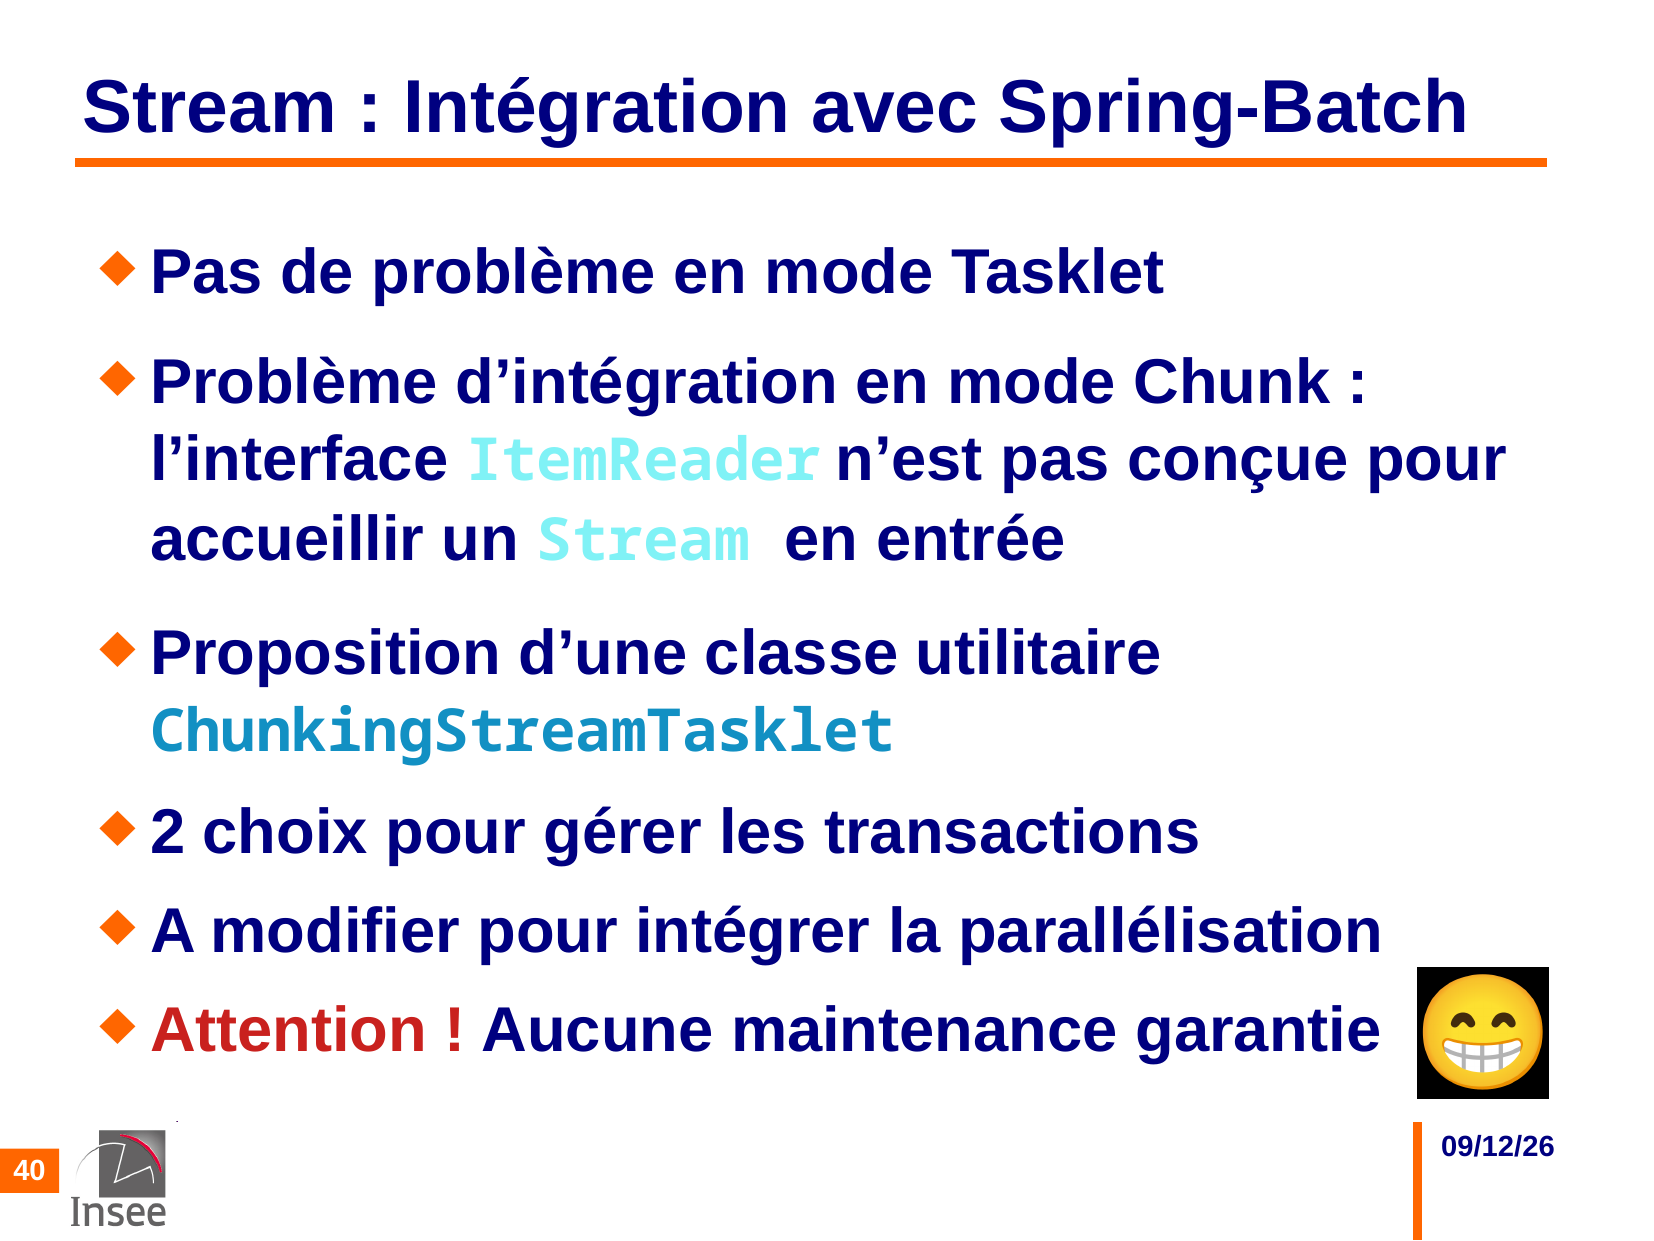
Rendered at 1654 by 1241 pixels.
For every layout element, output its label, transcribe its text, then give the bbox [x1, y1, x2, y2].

picture [62, 1121, 178, 1241]
picture [1417, 967, 1549, 1099]
list Pas de problème en mode Tasklet Problème d’intégration en mode Chunk : l’interface ItemReader n’est pas conçue pour accueillir un Stream en entrée Proposition d’une classe utilitaire ChunkingStreamTasklet 2 choix pour gérer les transactions A modifier pour intégrer la parallélisation Attention ! Aucune maintenance garantie [82, 236, 1571, 1075]
title Stream : Intégration avec Spring-Batch [82, 49, 1619, 163]
